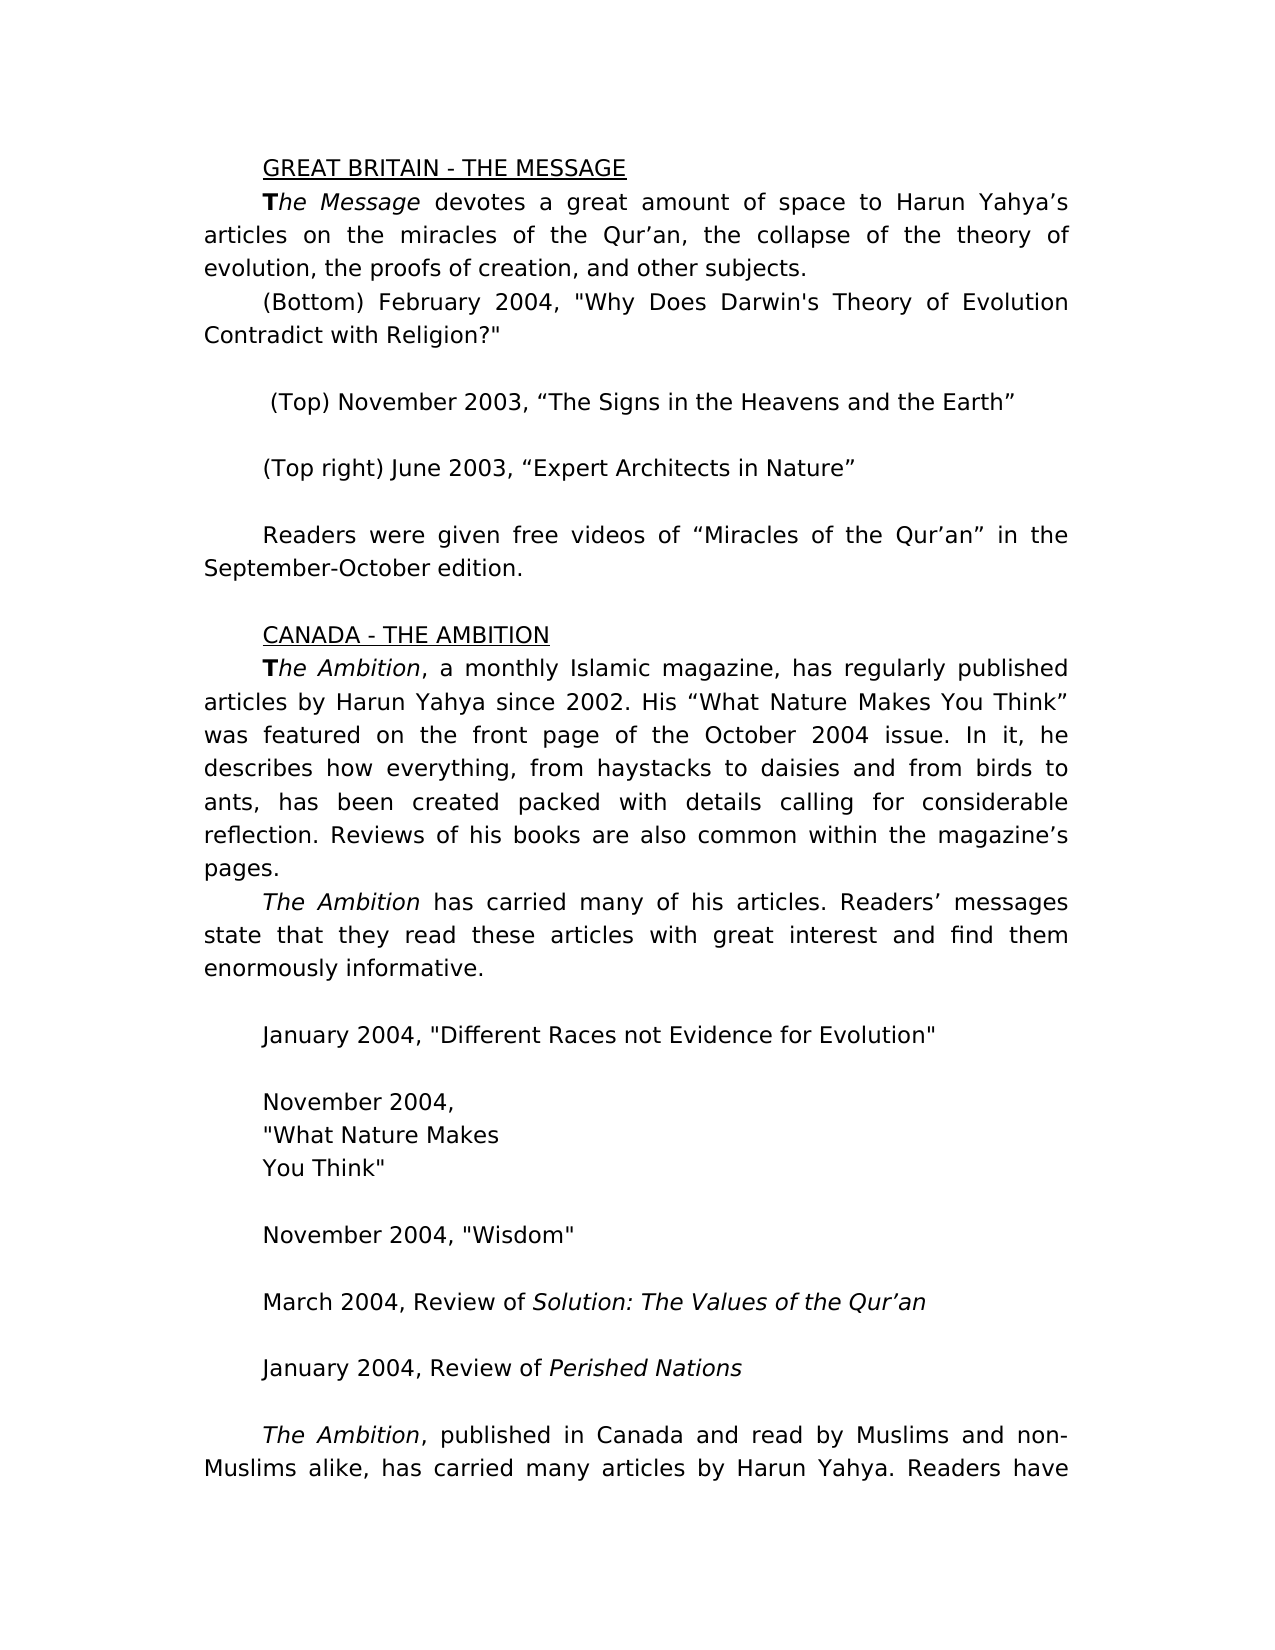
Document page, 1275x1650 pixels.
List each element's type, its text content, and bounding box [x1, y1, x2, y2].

text (Top right) June 2003, “Expert Architects in Nature” [203, 450, 1070, 483]
text The Ambition, a monthly Islamic magazine, has regularly published articles by Harun Yahya since 2002. His “What Nature Makes You Think” was featured on the front page of the October 2004 issue. In it, he describes how everything, from haystacks to daisies and from birds to ants, has been created packed with details calling for considerable reflection. Reviews of his books are also common within the magazine’s pages. [203, 650, 1070, 883]
text The Message devotes a great amount of space to Harun Yahya’s articles on the miracles of the Qur’an, the collapse of the theory of evolution, the proofs of creation, and other subjects. [203, 183, 1070, 283]
text Readers were given free videos of “Miracles of the Qur’an” in the September-October edition. [203, 517, 1070, 583]
text January 2004, Review of Perished Nations [203, 1350, 1070, 1383]
text You Think" [203, 1150, 1070, 1183]
text (Bottom) February 2004, "Why Does Darwin's Theory of Evolution Contradict with Religion?" [203, 283, 1070, 350]
text The Ambition has carried many of his articles. Readers’ messages state that they read these articles with great interest and find them enormously informative. [203, 883, 1070, 983]
text GREAT BRITAIN - THE MESSAGE [203, 150, 1070, 183]
text CANADA - THE AMBITION [203, 617, 1070, 650]
text November 2004, "Wisdom" [203, 1217, 1070, 1250]
text November 2004, [203, 1083, 1070, 1117]
text (Top) November 2003, “The Signs in the Heavens and the Earth” [203, 383, 1070, 417]
text January 2004, "Different Races not Evidence for Evolution" [203, 1017, 1070, 1050]
text "What Nature Makes [203, 1117, 1070, 1150]
text The Ambition, published in Canada and read by Muslims and non-Muslims alike, has carried many articles by Harun Yahya. Readers have [203, 1417, 1070, 1483]
text March 2004, Review of Solution: The Values of the Qur’an [203, 1283, 1070, 1317]
